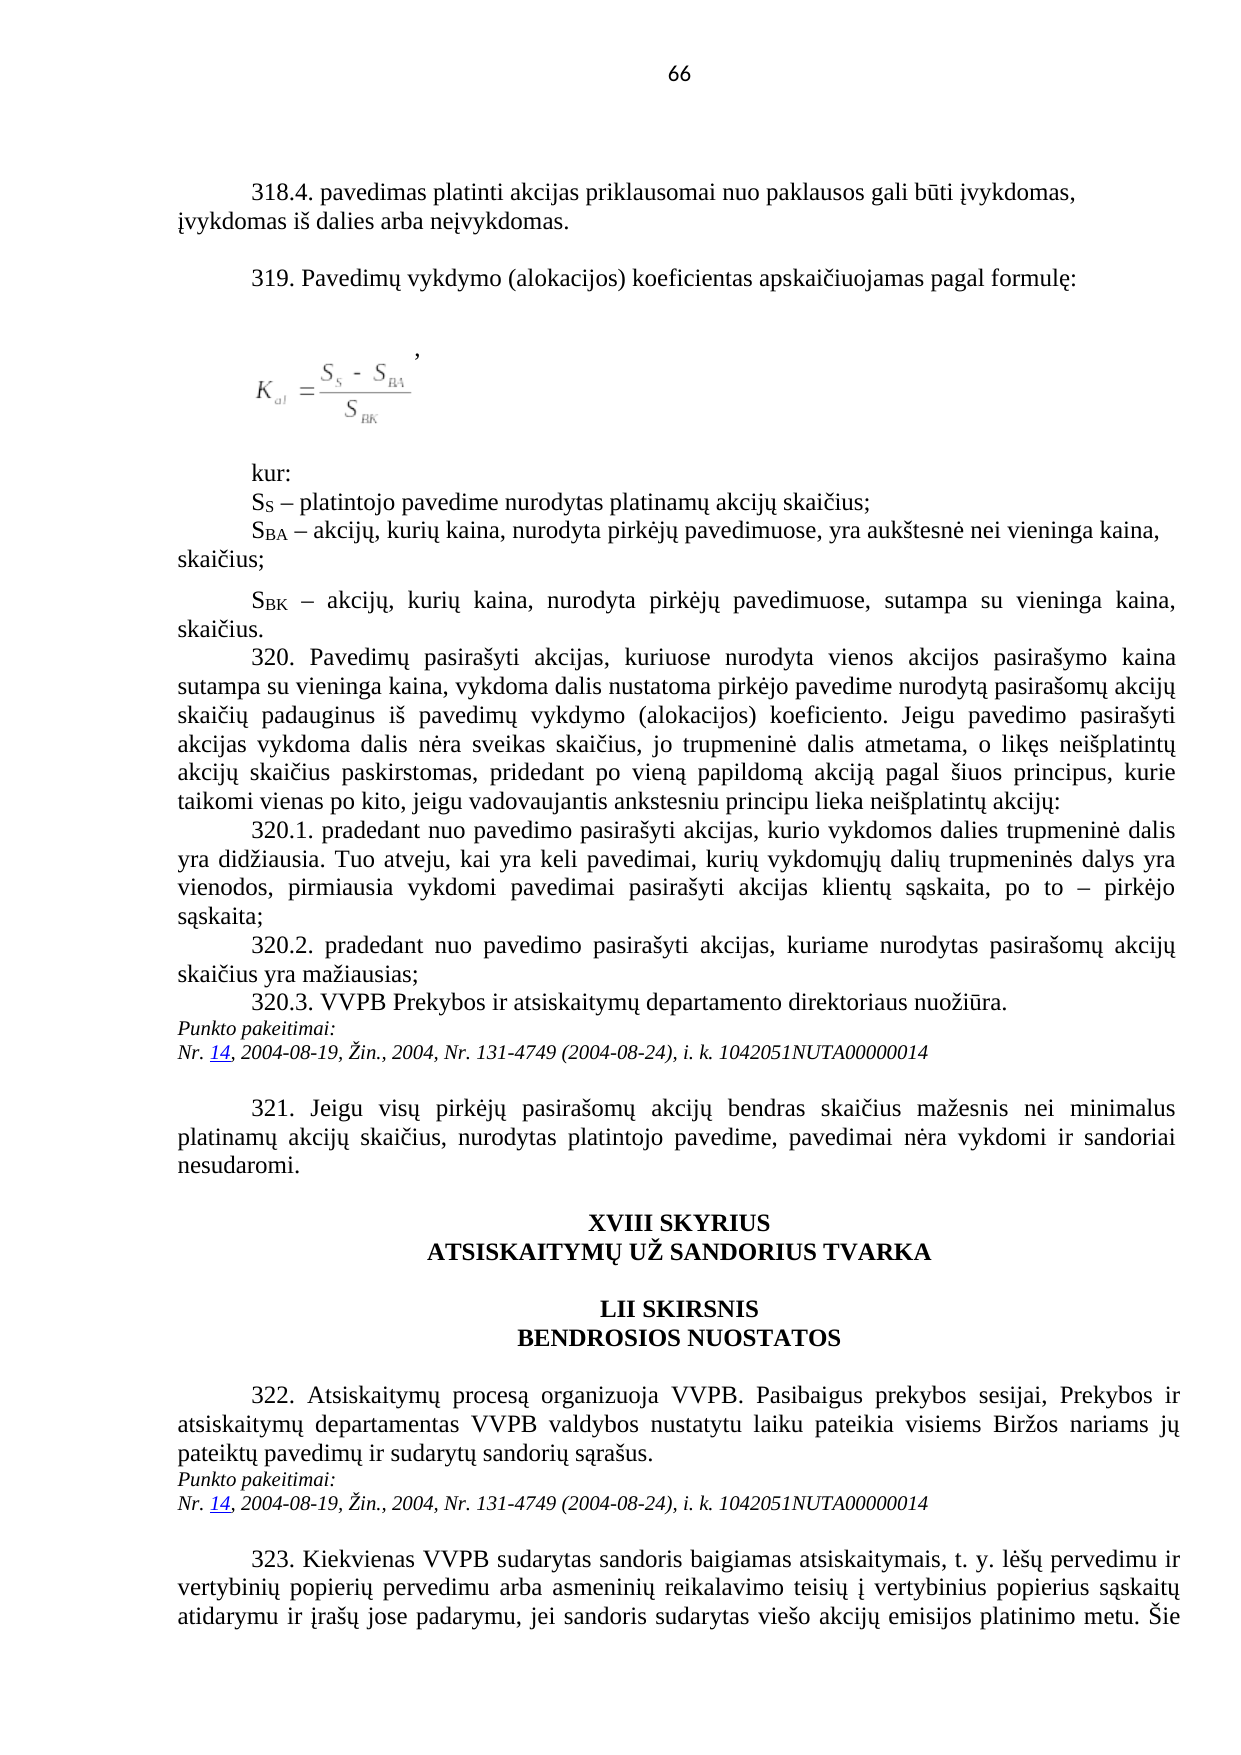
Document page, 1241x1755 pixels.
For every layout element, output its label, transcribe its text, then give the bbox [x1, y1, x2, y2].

text Punkto pakeitimai: [177, 1467, 1181, 1491]
text 320.3. VVPB Prekybos ir atsiskaitymų departamento direktoriaus nuožiūra. [177, 987, 1177, 1016]
text , [177, 333, 1181, 429]
text ATSISKAITYMŲ UŽ SANDORIUS TVARKA [177, 1237, 1181, 1266]
text SBK – akcijų, kurių kaina, nurodyta pirkėjų pavedimuose, sutampa su vieninga kaina, skaičius. [177, 585, 1177, 642]
text kur: [177, 458, 1177, 487]
text 319. Pavedimų vykdymo (alokacijos) koeficientas apskaičiuojamas pagal formulę: [177, 263, 1181, 292]
text 321. Jeigu visų pirkėjų pasirašomų akcijų bendras skaičius mažesnis nei minimalus platinamų akcijų skaičius, nurodytas platintojo pavedime, pavedimai nėra vykdomi ir sandoriai nesudaromi. [177, 1093, 1177, 1179]
text SBA – akcijų, kurių kaina, nurodyta pirkėjų pavedimuose, yra aukštesnė nei vieninga kaina, skaičius; [177, 516, 1181, 573]
text Nr. 14, 2004-08-19, Žin., 2004, Nr. 131-4749 (2004-08-24), i. k. 1042051NUTA00000014 [177, 1491, 1181, 1515]
text LII SKIRSNIS [177, 1294, 1181, 1323]
text 320.2. pradedant nuo pavedimo pasirašyti akcijas, kuriame nurodytas pasirašomų akcijų skaičius yra mažiausias; [177, 930, 1177, 987]
text Nr. 14, 2004-08-19, Žin., 2004, Nr. 131-4749 (2004-08-24), i. k. 1042051NUTA00000014 [177, 1040, 1181, 1064]
text 323. Kiekvienas VVPB sudarytas sandoris baigiamas atsiskaitymais, t. y. lėšų pervedimu ir vertybinių popierių pervedimu arba asmeninių reikalavimo teisių į vertybinius popierius sąskaitų atidarymu ir įrašų jose padarymu, jei sandoris sudarytas viešo akcijų emisijos platinimo metu. Šie [177, 1544, 1181, 1630]
text SS – platintojo pavedime nurodytas platinamų akcijų skaičius; [177, 487, 1177, 516]
text Punkto pakeitimai: [177, 1016, 1181, 1040]
text BENDROSIOS NUOSTATOS [177, 1323, 1181, 1352]
text 318.4. pavedimas platinti akcijas priklausomai nuo paklausos gali būti įvykdomas, įvykdomas iš dalies arba neįvykdomas. [177, 177, 1181, 235]
text 320.1. pradedant nuo pavedimo pasirašyti akcijas, kurio vykdomos dalies trupmeninė dalis yra didžiausia. Tuo atveju, kai yra keli pavedimai, kurių vykdomųjų dalių trupmeninės dalys yra vienodos, pirmiausia vykdomi pavedimai pasirašyti akcijas klientų sąskaita, po to – pirkėjo sąskaita; [177, 815, 1177, 930]
text XVIII SKYRIUS [177, 1208, 1181, 1237]
text 322. Atsiskaitymų procesą organizuoja VVPB. Pasibaigus prekybos sesijai, Prekybos ir atsiskaitymų departamentas VVPB valdybos nustatytu laiku pateikia visiems Biržos nariams jų pateiktų pavedimų ir sudarytų sandorių sąrašus. [177, 1381, 1181, 1467]
text 320. Pavedimų pasirašyti akcijas, kuriuose nurodyta vienos akcijos pasirašymo kaina sutampa su vieninga kaina, vykdoma dalis nustatoma pirkėjo pavedime nurodytą pasirašomų akcijų skaičių padauginus iš pavedimų vykdymo (alokacijos) koeficiento. Jeigu pavedimo pasirašyti akcijas vykdoma dalis nėra sveikas skaičius, jo trupmeninė dalis atmetama, o likęs neišplatintų akcijų skaičius paskirstomas, pridedant po vieną papildomą akciją pagal šiuos principus, kurie taikomi vienas po kito, jeigu vadovaujantis ankstesniu principu lieka neišplatintų akcijų: [177, 642, 1177, 815]
